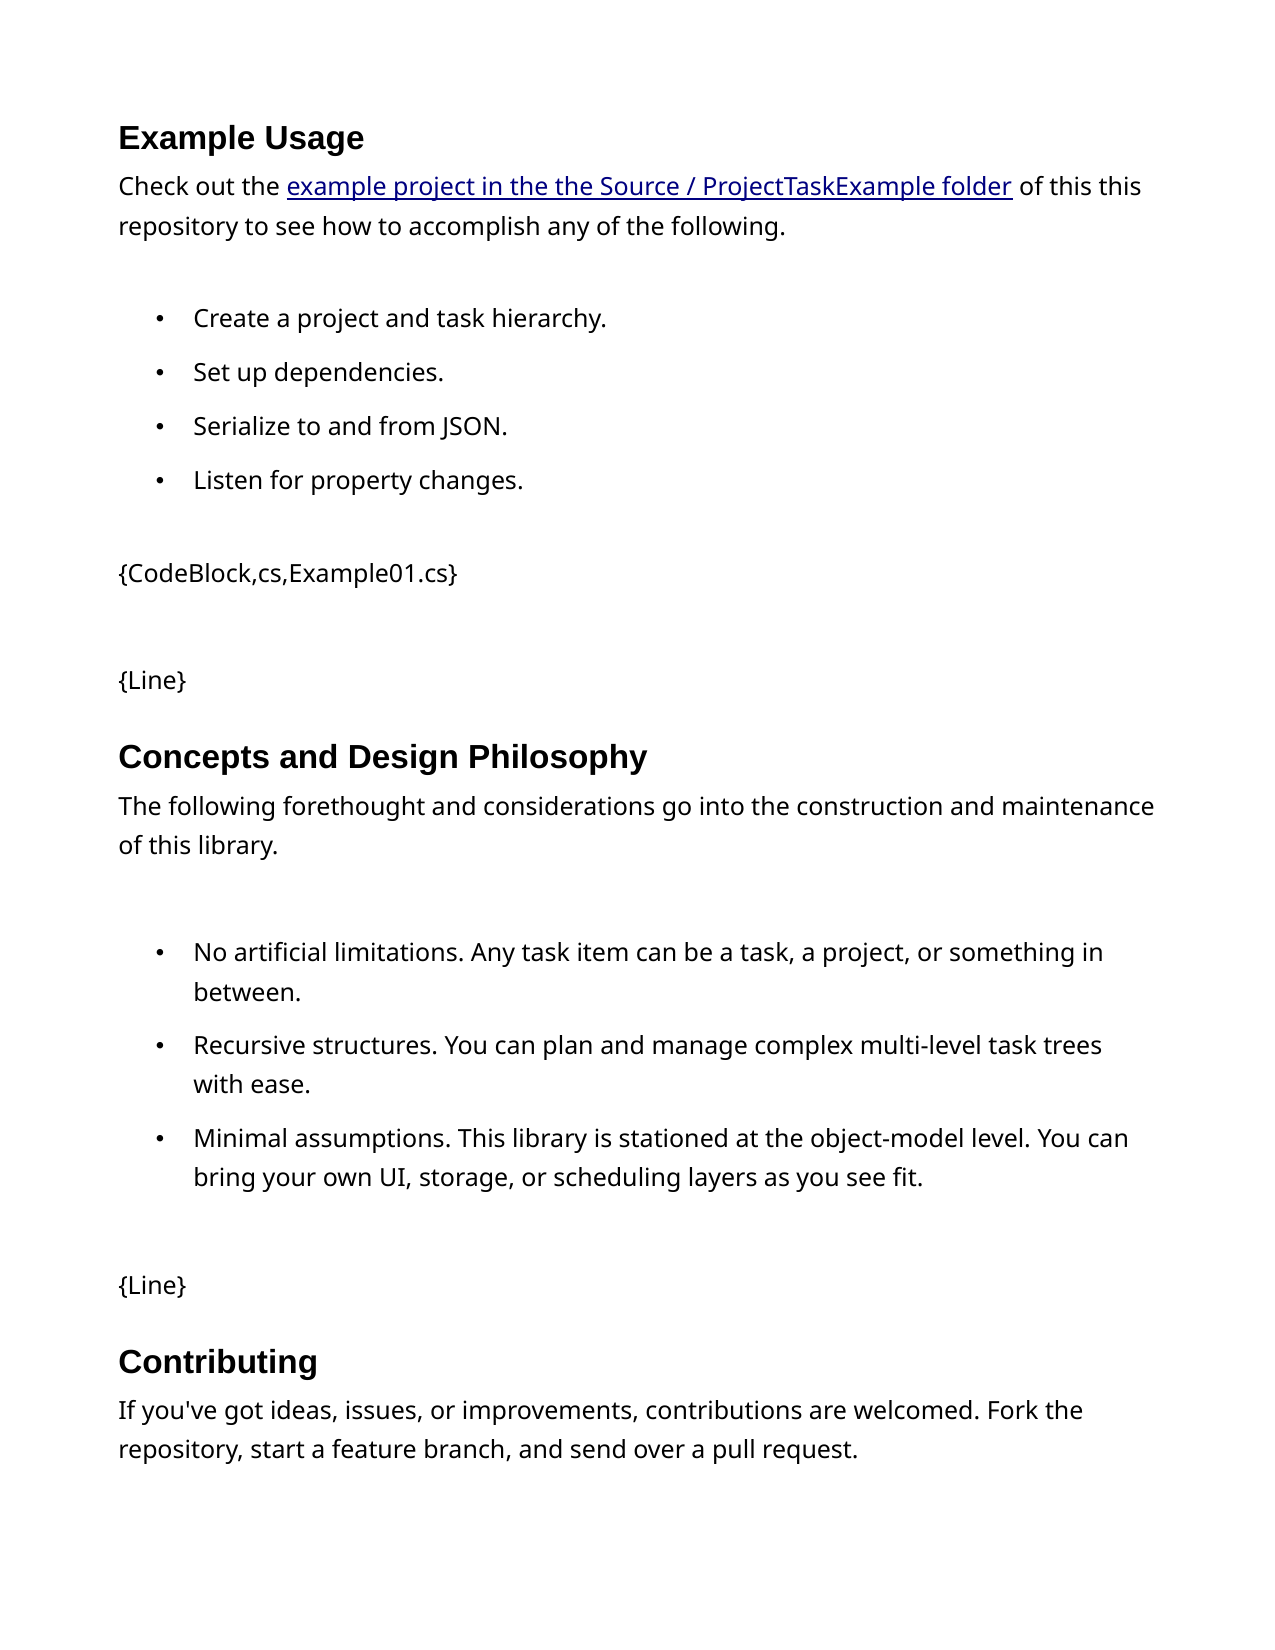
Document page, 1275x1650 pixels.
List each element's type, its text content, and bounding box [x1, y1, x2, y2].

list Recursive structures. You can plan and manage complex multi-level task trees with ease. [156, 1028, 1157, 1101]
text {CodeBlock,cs,Example01.cs} [118, 516, 1157, 589]
list Create a project and task hierarchy. [156, 301, 1157, 335]
subtitle Example Usage [118, 118, 1157, 157]
text Check out the example project in the the Source / ProjectTaskExample folder of this this repository to see how to accomplish any of the following. [118, 169, 1157, 281]
list Serialize to and from JSON. [156, 409, 1157, 443]
subtitle Concepts and Design Philosophy [118, 737, 1157, 776]
list No artificial limitations. Any task item can be a task, a project, or something in between. [156, 935, 1157, 1008]
text If you've got ideas, issues, or improvements, contributions are welcomed. Fork the repository, start a feature branch, and send over a pull request. [118, 1393, 1157, 1466]
text {Line} [118, 1267, 1157, 1302]
text The following forethought and considerations go into the construction and maintenance of this library. [118, 788, 1157, 862]
subtitle Contributing [118, 1342, 1157, 1381]
text {Line} [118, 663, 1157, 697]
list Listen for property changes. [156, 462, 1157, 496]
list Set up dependencies. [156, 355, 1157, 389]
list Minimal assumptions. This library is stationed at the object-model level. You can bring your own UI, storage, or scheduling layers as you see fit. [156, 1121, 1157, 1194]
